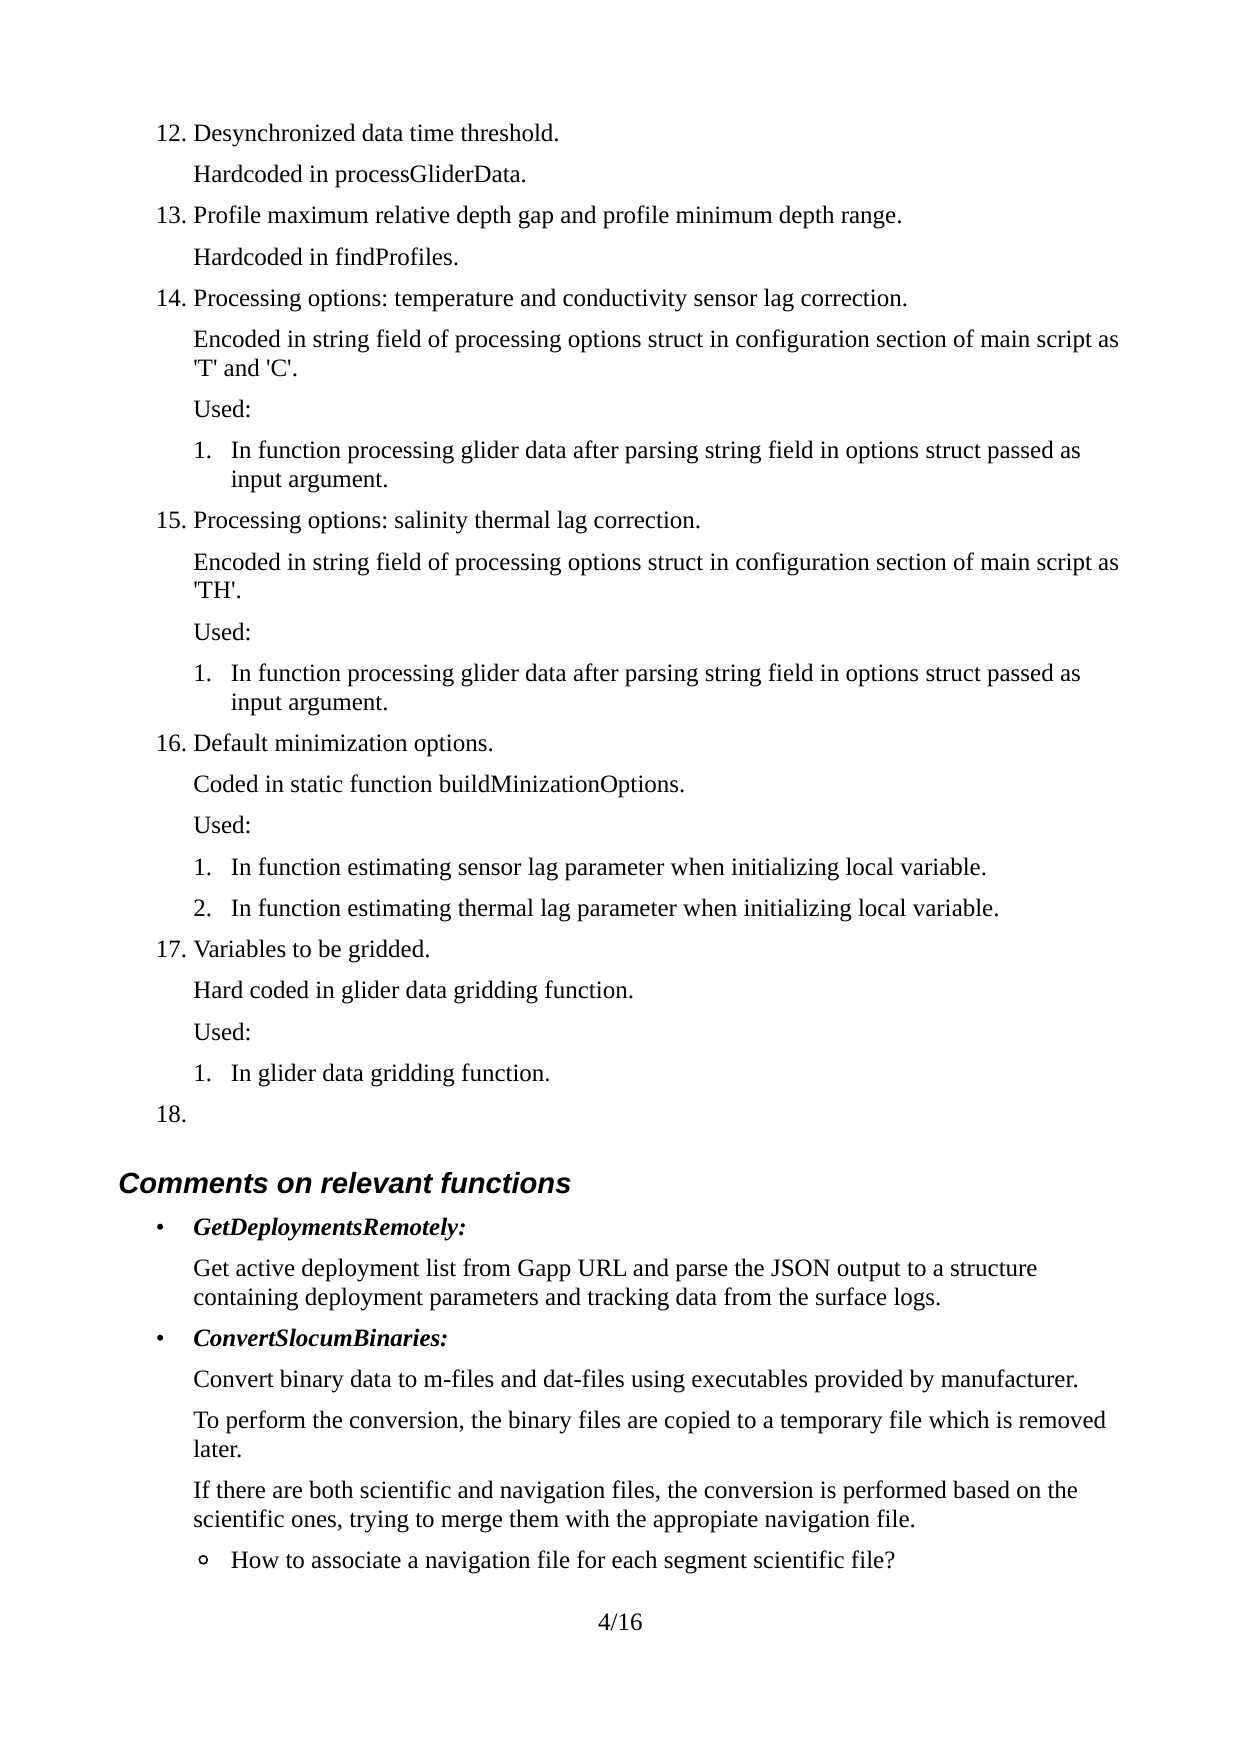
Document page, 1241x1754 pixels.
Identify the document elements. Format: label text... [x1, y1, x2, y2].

list Hard coded in glider data gridding function. [156, 976, 1122, 1004]
list Used: [156, 1017, 1122, 1046]
list How to associate a navigation file for each segment scientific file? [193, 1545, 1122, 1574]
list Desynchronized data time threshold. [156, 118, 1122, 147]
list Hardcoded in processGliderData. [156, 159, 1122, 188]
list Get active deployment list from Gapp URL and parse the JSON output to a structure containing deployment parameters and tracking data from the surface logs. [156, 1253, 1122, 1310]
list GetDeploymentsRemotely: [156, 1212, 1122, 1240]
list In function estimating thermal lag parameter when initializing local variable. [193, 893, 1122, 922]
list Processing options: temperature and conductivity sensor lag correction. [156, 283, 1122, 312]
list Profile maximum relative depth gap and profile minimum depth range. [156, 201, 1122, 229]
list Used: [156, 394, 1122, 423]
list Used: [156, 617, 1122, 646]
list In glider data gridding function. [193, 1058, 1122, 1087]
list ConvertSlocumBinaries: [156, 1323, 1122, 1352]
list Encoded in string field of processing options struct in configuration section of main script as 'T' and 'C'. [156, 324, 1122, 382]
list To perform the conversion, the binary files are copied to a temporary file which is removed later. [156, 1405, 1122, 1463]
list In function processing glider data after parsing string field in options struct passed as input argument. [193, 436, 1122, 493]
list Encoded in string field of processing options struct in configuration section of main script as 'TH'. [156, 547, 1122, 604]
list Default minimization options. [156, 728, 1122, 757]
list In function processing glider data after parsing string field in options struct passed as input argument. [193, 658, 1122, 716]
list In function estimating sensor lag parameter when initializing local variable. [193, 852, 1122, 881]
list If there are both scientific and navigation files, the conversion is performed based on the scientific ones, trying to merge them with the appropiate navigation file. [156, 1475, 1122, 1533]
list Coded in static function buildMinizationOptions. [156, 769, 1122, 798]
subtitle Comments on relevant functions [118, 1166, 1122, 1199]
list Hardcoded in findProfiles. [156, 242, 1122, 271]
list Variables to be gridded. [156, 934, 1122, 963]
list Processing options: salinity thermal lag correction. [156, 506, 1122, 534]
list Used: [156, 811, 1122, 839]
list Convert binary data to m-files and dat-files using executables provided by manufacturer. [156, 1364, 1122, 1393]
